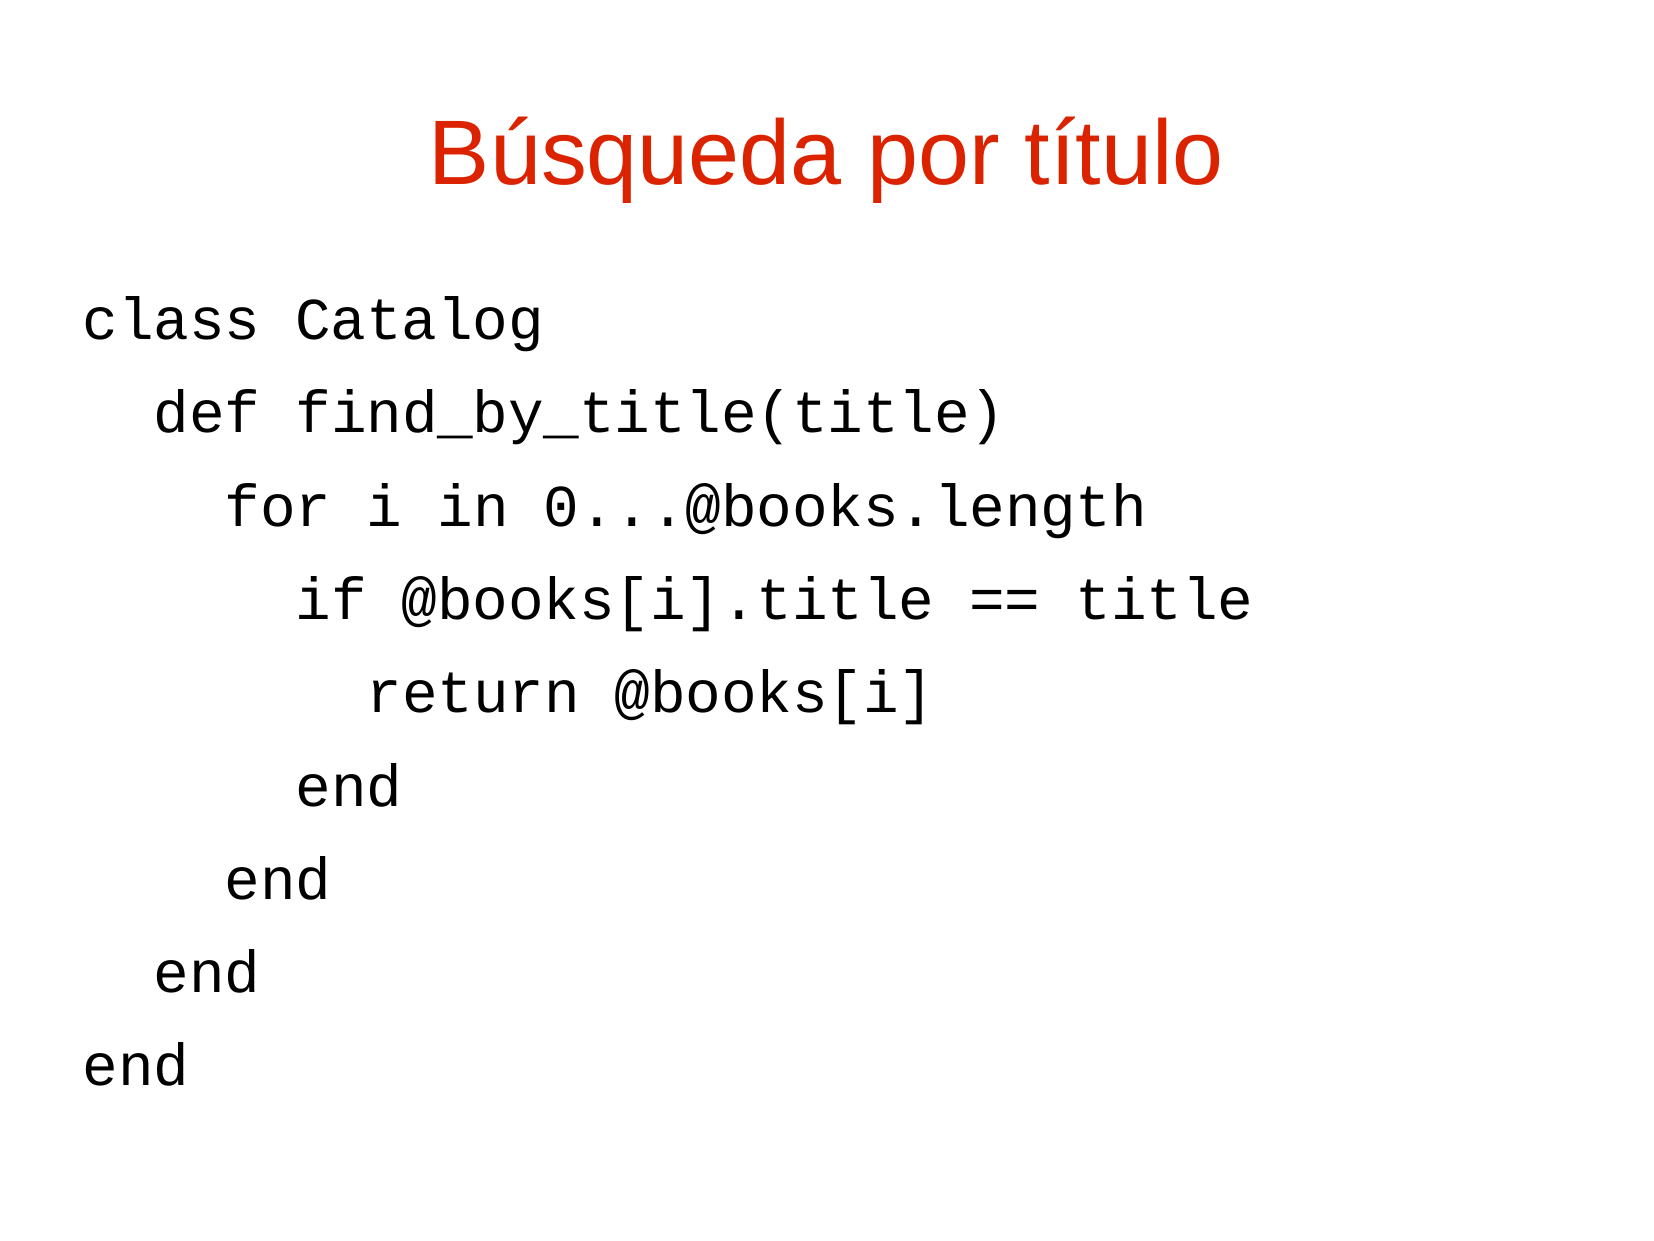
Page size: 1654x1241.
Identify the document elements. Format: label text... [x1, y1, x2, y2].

list class Catalog def find_by_title(title) for i in 0...@books.length if @books[i].title == title return @books[i] end end end end [82, 290, 1571, 1109]
title Búsqueda por título [82, 49, 1571, 257]
